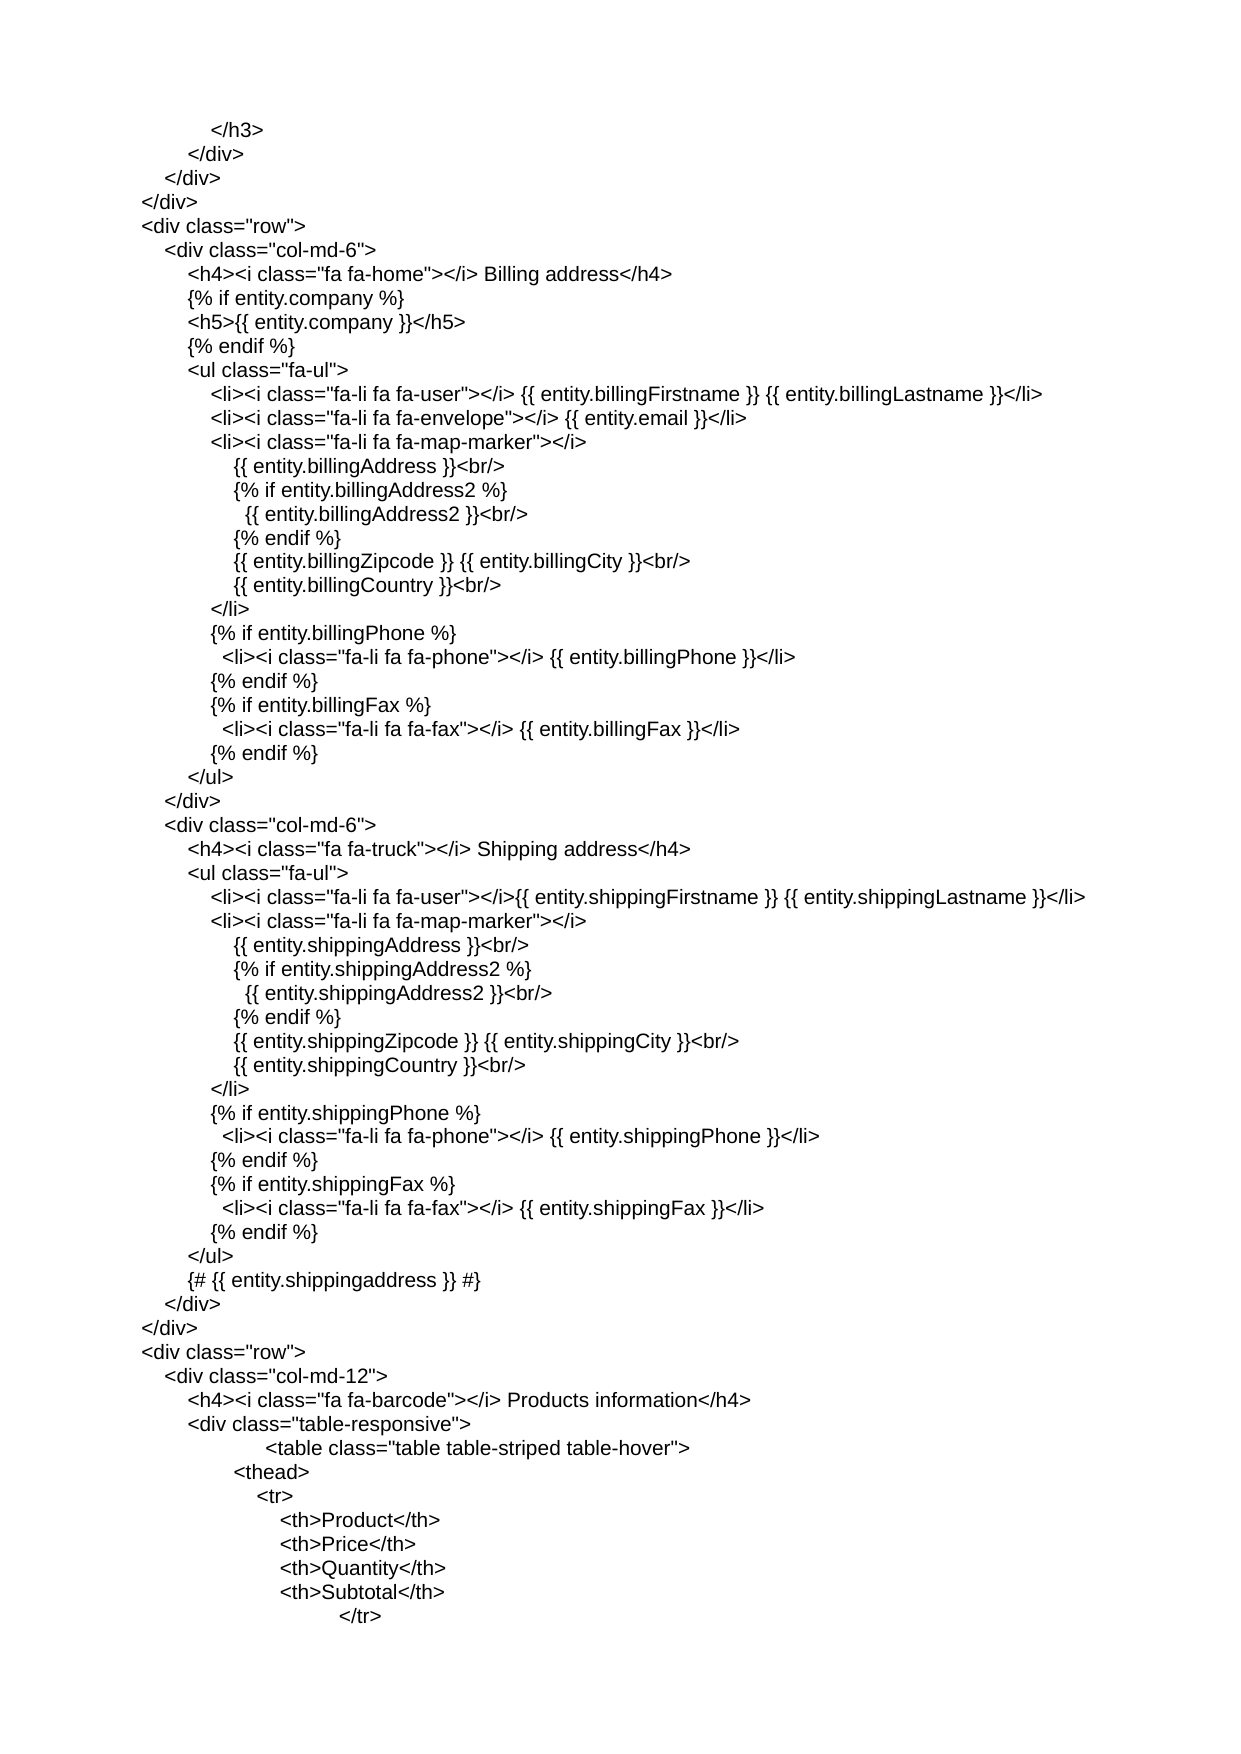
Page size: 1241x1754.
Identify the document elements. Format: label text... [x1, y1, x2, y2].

text </div> [118, 142, 1122, 166]
text {% if entity.billingFax %} [118, 693, 1122, 717]
text {{ entity.shippingZipcode }} {{ entity.shippingCity }}<br/> [118, 1028, 1122, 1052]
text </div> [118, 166, 1122, 190]
text {% if entity.billingAddress2 %} [118, 477, 1122, 501]
text <h5>{{ entity.company }}</h5> [118, 310, 1122, 334]
text <li><i class="fa-li fa fa-map-marker"></i> [118, 909, 1122, 933]
text {% endif %} [118, 1148, 1122, 1172]
text </div> [118, 1292, 1122, 1316]
text {{ entity.shippingAddress }}<br/> [118, 933, 1122, 957]
text {{ entity.shippingAddress2 }}<br/> [118, 981, 1122, 1004]
text </li> [118, 597, 1122, 621]
text {% if entity.shippingAddress2 %} [118, 957, 1122, 981]
text <ul class="fa-ul"> [118, 861, 1122, 885]
text </ul> [118, 1244, 1122, 1268]
text <ul class="fa-ul"> [118, 358, 1122, 382]
text {% endif %} [118, 525, 1122, 549]
text {% endif %} [118, 1220, 1122, 1244]
text <th>Quantity</th> [118, 1556, 1122, 1579]
text <div class="row"> [118, 214, 1122, 238]
text <th>Price</th> [118, 1532, 1122, 1556]
text <th>Product</th> [118, 1508, 1122, 1532]
text <li><i class="fa-li fa fa-fax"></i> {{ entity.shippingFax }}</li> [118, 1196, 1122, 1220]
text <h4><i class="fa fa-barcode"></i> Products information</h4> [118, 1388, 1122, 1412]
text {% endif %} [118, 1004, 1122, 1028]
text {% if entity.billingPhone %} [118, 621, 1122, 645]
text </div> [118, 190, 1122, 214]
text {% if entity.shippingPhone %} [118, 1100, 1122, 1124]
text </div> [118, 1316, 1122, 1340]
text <li><i class="fa-li fa fa-fax"></i> {{ entity.billingFax }}</li> [118, 717, 1122, 741]
text {{ entity.billingZipcode }} {{ entity.billingCity }}<br/> [118, 549, 1122, 573]
text <li><i class="fa-li fa fa-user"></i> {{ entity.billingFirstname }} {{ entity.billingLastname }}</li> [118, 382, 1122, 406]
text <div class="col-md-12"> [118, 1364, 1122, 1388]
text {% if entity.shippingFax %} [118, 1172, 1122, 1196]
text <thead> [118, 1460, 1122, 1484]
text {% endif %} [118, 334, 1122, 358]
text <table class="table table-striped table-hover"> [118, 1436, 1122, 1460]
text {% endif %} [118, 741, 1122, 765]
text {{ entity.billingAddress2 }}<br/> [118, 501, 1122, 525]
text </li> [118, 1076, 1122, 1100]
text </div> [118, 789, 1122, 813]
text <h4><i class="fa fa-home"></i> Billing address</h4> [118, 262, 1122, 286]
text <div class="col-md-6"> [118, 813, 1122, 837]
text <div class="table-responsive"> [118, 1412, 1122, 1436]
text {{ entity.shippingCountry }}<br/> [118, 1052, 1122, 1076]
text <li><i class="fa-li fa fa-phone"></i> {{ entity.shippingPhone }}</li> [118, 1124, 1122, 1148]
text </tr> [118, 1603, 1122, 1627]
text {{ entity.billingCountry }}<br/> [118, 573, 1122, 597]
text <li><i class="fa-li fa fa-envelope"></i> {{ entity.email }}</li> [118, 406, 1122, 429]
text {{ entity.billingAddress }}<br/> [118, 453, 1122, 477]
text <div class="row"> [118, 1340, 1122, 1364]
text <li><i class="fa-li fa fa-map-marker"></i> [118, 429, 1122, 453]
text </h3> [118, 118, 1122, 142]
text {% endif %} [118, 669, 1122, 693]
text {# {{ entity.shippingaddress }} #} [118, 1268, 1122, 1292]
text <li><i class="fa-li fa fa-phone"></i> {{ entity.billingPhone }}</li> [118, 645, 1122, 669]
text <li><i class="fa-li fa fa-user"></i>{{ entity.shippingFirstname }} {{ entity.shippingLastname }}</li> [118, 885, 1122, 909]
text <th>Subtotal</th> [118, 1579, 1122, 1603]
text <tr> [118, 1484, 1122, 1508]
text </ul> [118, 765, 1122, 789]
text <h4><i class="fa fa-truck"></i> Shipping address</h4> [118, 837, 1122, 861]
text {% if entity.company %} [118, 286, 1122, 310]
text <div class="col-md-6"> [118, 238, 1122, 262]
